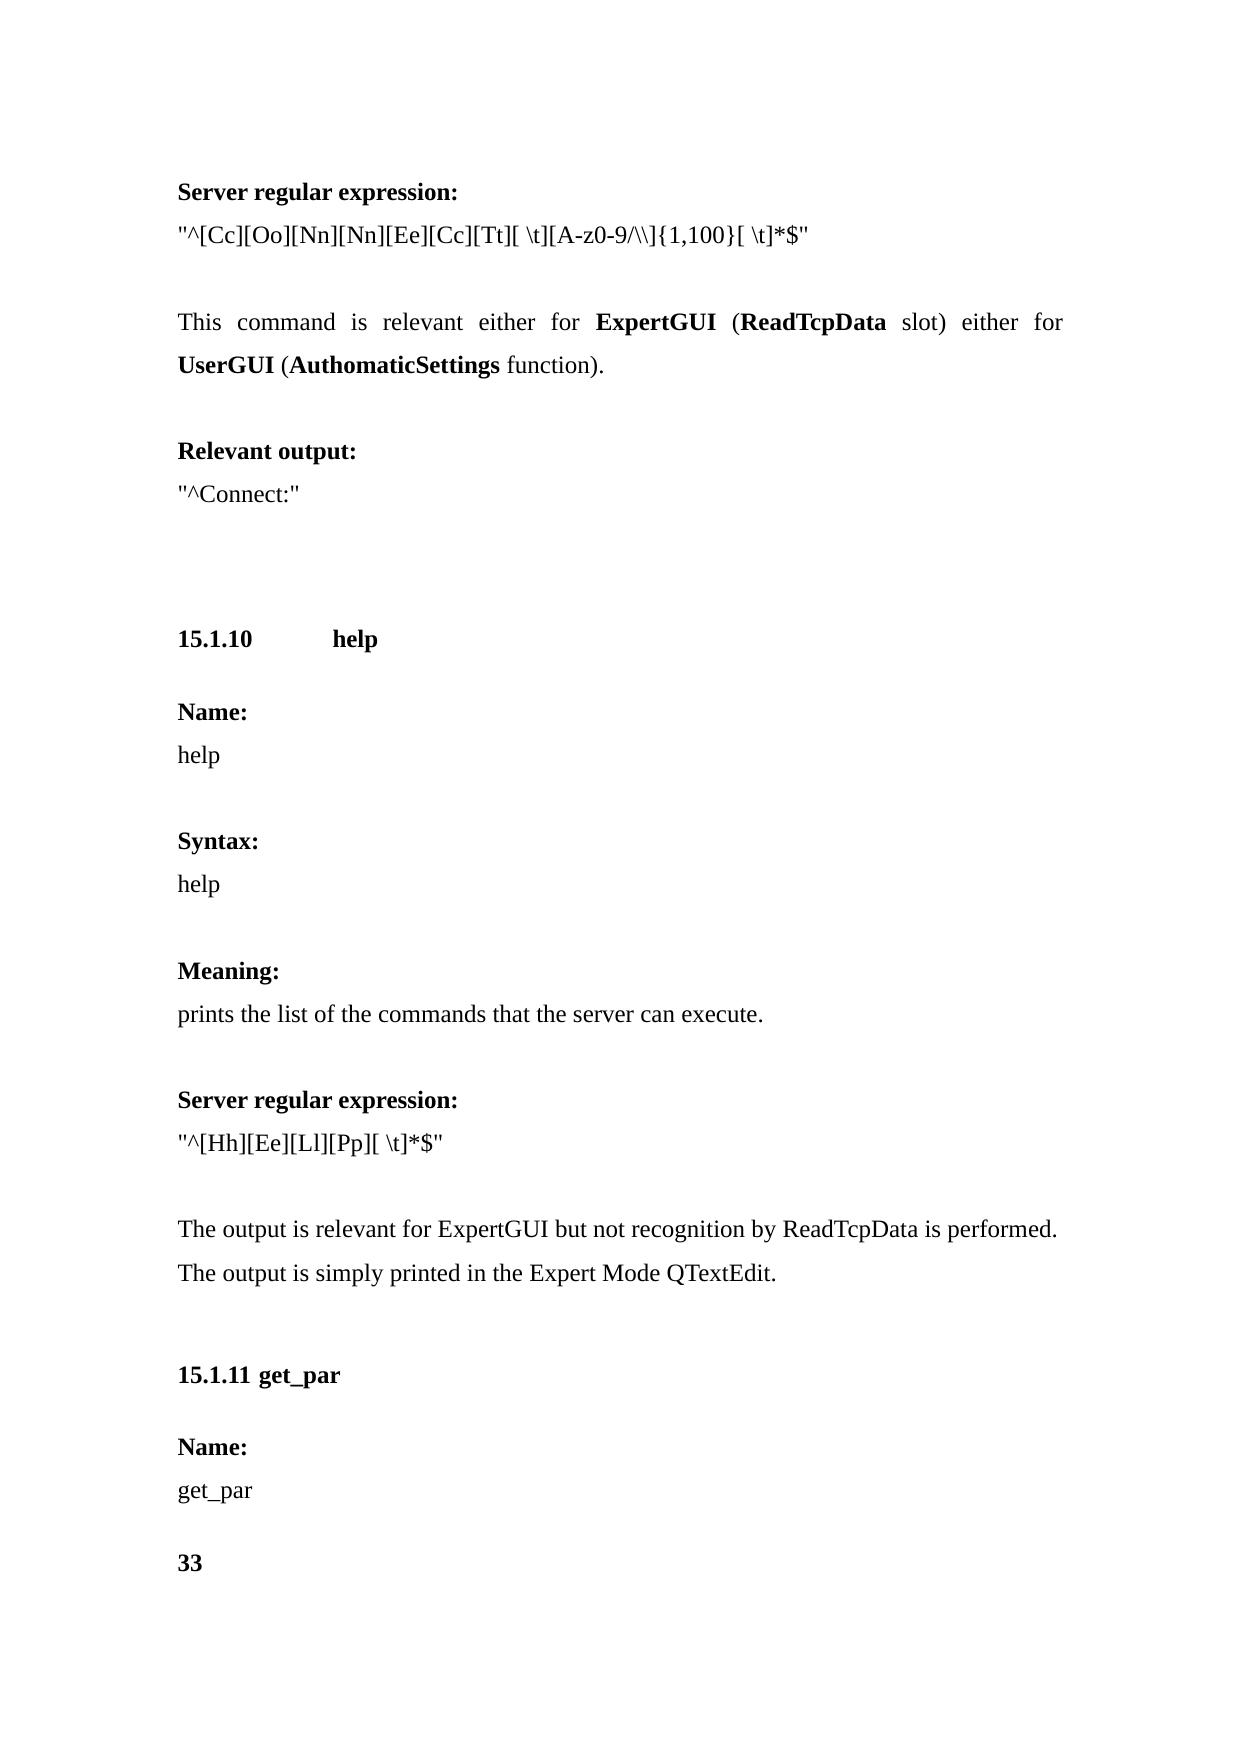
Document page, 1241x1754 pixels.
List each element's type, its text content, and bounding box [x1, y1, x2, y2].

text Name: [177, 1432, 1063, 1461]
text Relevant output: [177, 436, 1063, 465]
text prints the list of the commands that the server can execute. [177, 999, 1063, 1028]
text The output is relevant for ExpertGUI but not recognition by ReadTcpData is performed. [177, 1214, 1063, 1243]
text Meaning: [177, 956, 1063, 984]
text help [177, 869, 1063, 898]
text "^[Cc][Oo][Nn][Nn][Ee][Cc][Tt][ \t][A-z0-9/\\]{1,100}[ \t]*$" [177, 220, 1063, 249]
text Name: [177, 697, 1063, 726]
text The output is simply printed in the Expert Mode QTextEdit. [177, 1258, 1063, 1286]
text This command is relevant either for ExpertGUI (ReadTcpData slot) either for UserGUI (AuthomaticSettings function). [177, 307, 1063, 378]
text get_par [177, 1476, 1063, 1504]
text Syntax: [177, 826, 1063, 855]
subtitle get_par [177, 1360, 1063, 1388]
subtitle help [177, 624, 1063, 653]
text "^[Hh][Ee][Ll][Pp][ \t]*$" [177, 1128, 1063, 1157]
text "^Connect:" [177, 479, 1063, 508]
text Server regular expression: [177, 177, 1063, 206]
text help [177, 740, 1063, 769]
text Server regular expression: [177, 1085, 1063, 1114]
